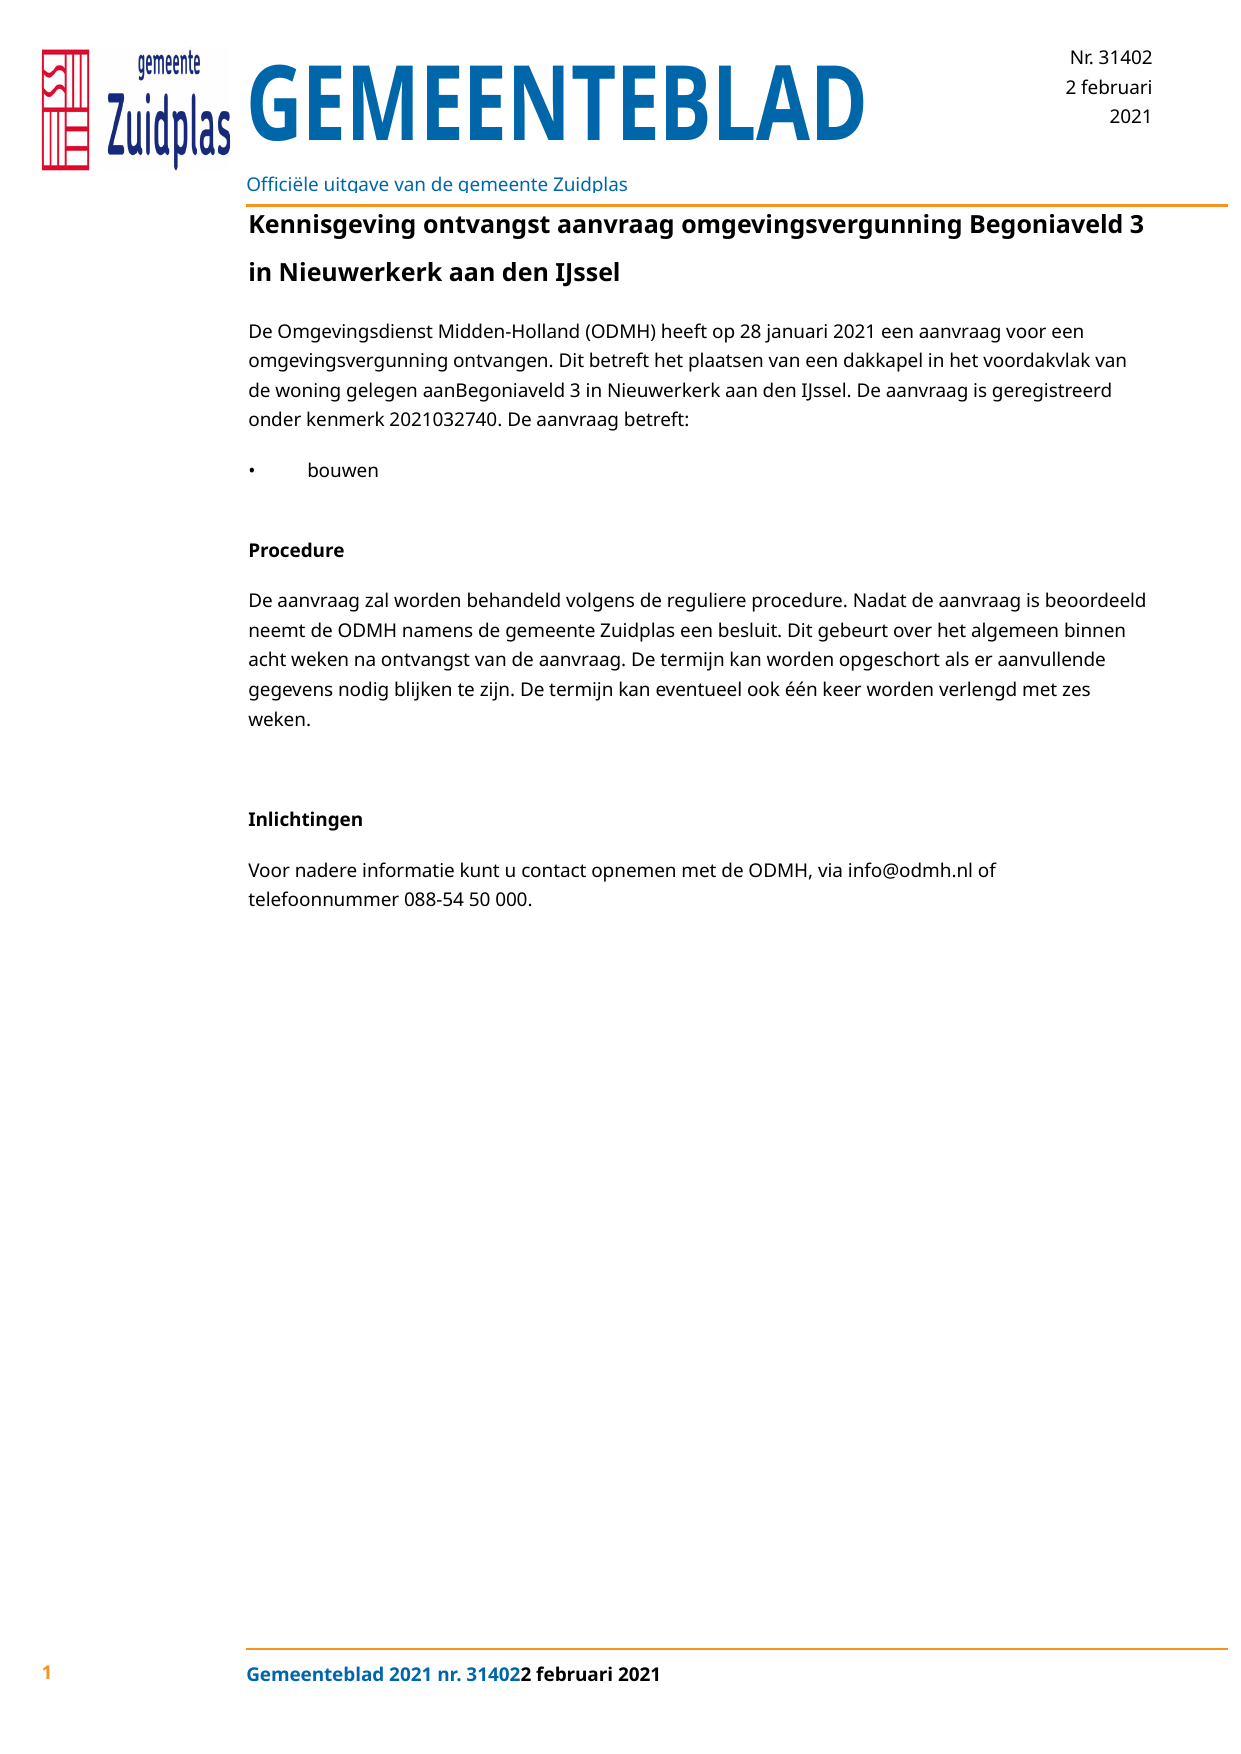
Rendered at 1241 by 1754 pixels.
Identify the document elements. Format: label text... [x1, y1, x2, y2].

text De aanvraag zal worden behandeld volgens de reguliere procedure. Nadat de aanvraag is beoordeeld neemt de ODMH namens de gemeente Zuidplas een besluit. Dit gebeurt over het algemeen binnen acht weken na ontvangst van de aanvraag. De termijn kan worden opgeschort als er aanvullende gegevens nodig blijken te zijn. De termijn kan eventueel ook één keer worden verlengd met zes weken. [248, 587, 1152, 732]
list bouwen [248, 457, 1152, 483]
text Voor nadere informatie kunt u contact opnemen met de ODMH, via info@odmh.nl of telefoonnummer 088-54 50 000. [248, 857, 1152, 912]
picture [41, 47, 231, 172]
text Kennisgeving ontvangst aanvraag omgevingsvergunning Begoniaveld 3 in Nieuwerkerk aan den IJssel [248, 207, 1152, 288]
text Procedure [248, 537, 1152, 563]
text Inlichtingen [248, 807, 1152, 832]
text De Omgevingsdienst Midden-Holland (ODMH) heeft op 28 januari 2021 een aanvraag voor een omgevingsvergunning ontvangen. Dit betreft het plaatsen van een dakkapel in het voordakvlak van de woning gelegen aanBegoniaveld 3 in Nieuwerkerk aan den IJssel. De aanvraag is geregistreerd onder kenmerk 2021032740. De aanvraag betreft: [248, 318, 1152, 432]
